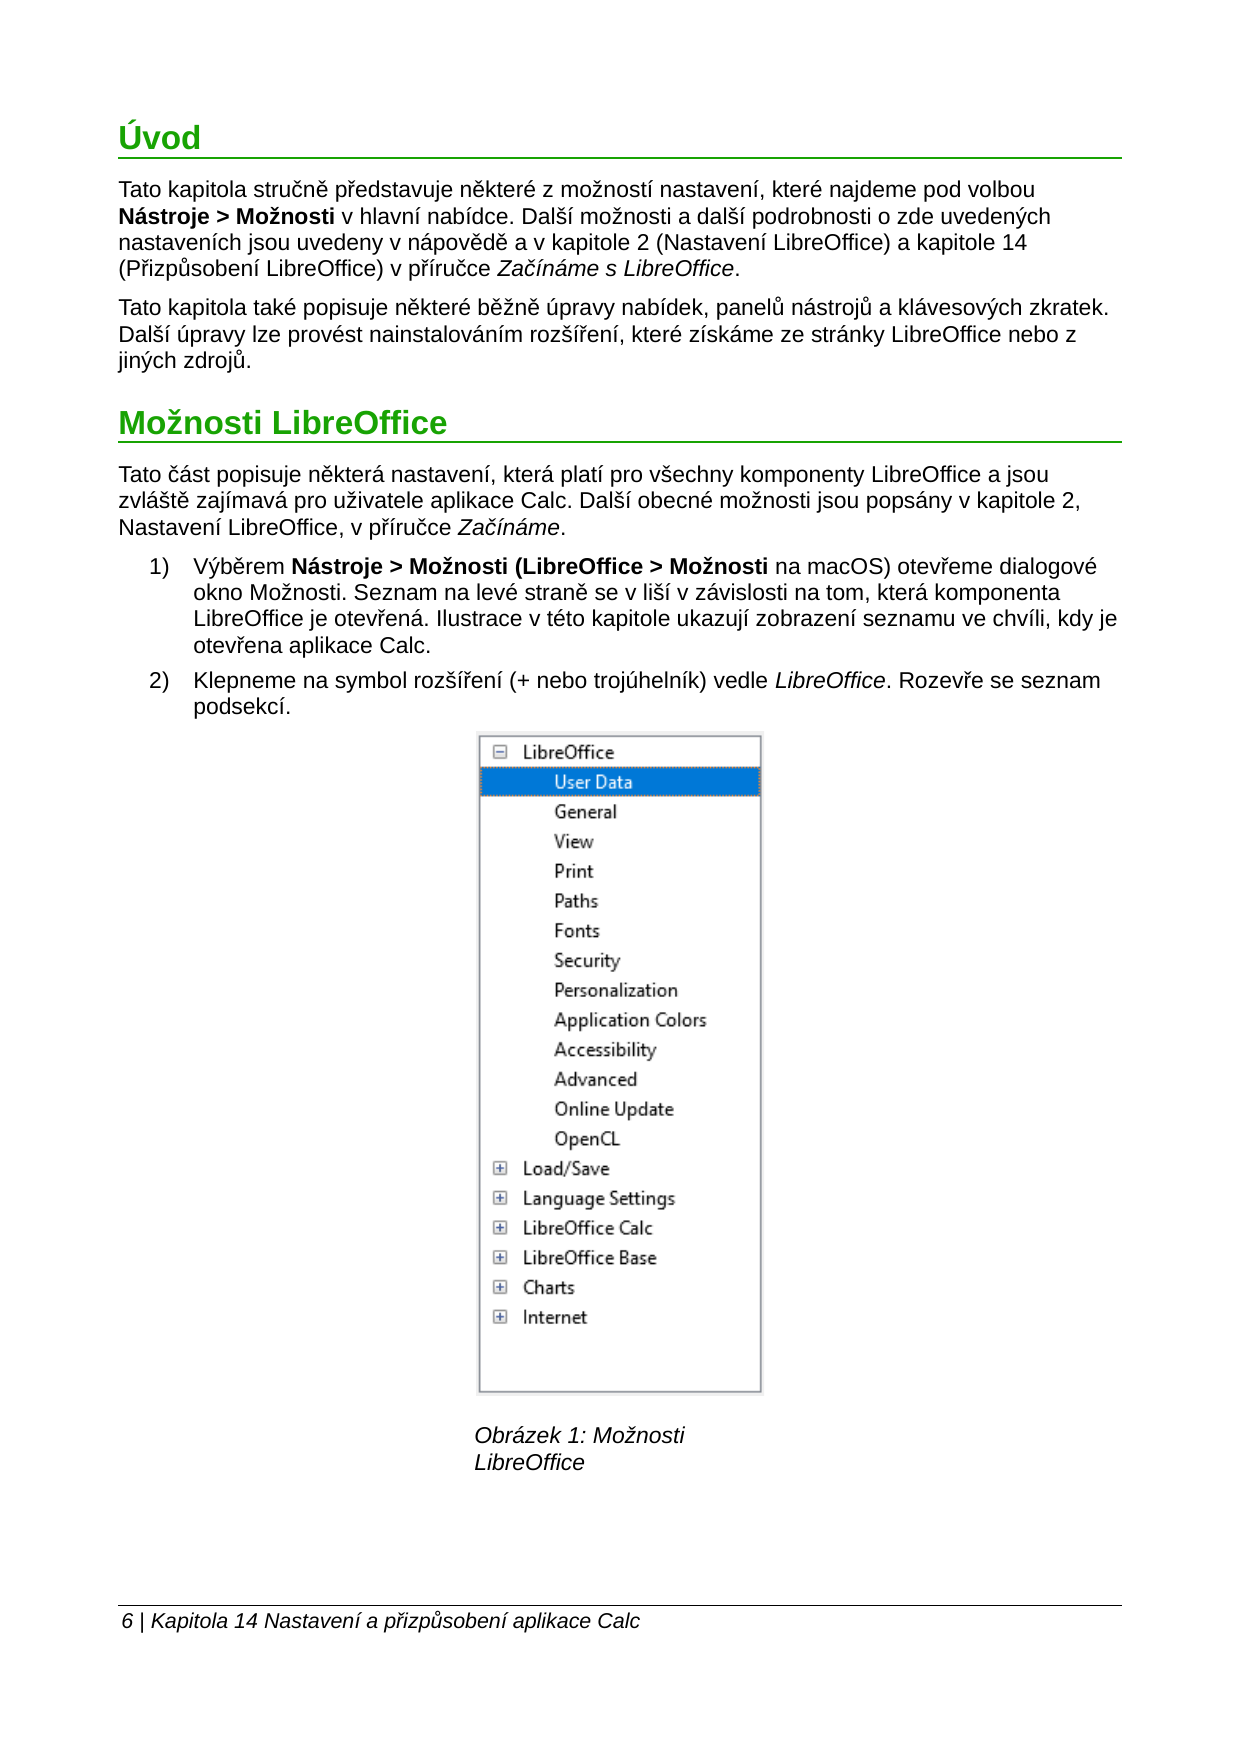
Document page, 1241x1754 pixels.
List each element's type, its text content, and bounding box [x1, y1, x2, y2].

list Tato část popisuje některá nastavení, která platí pro všechny komponenty LibreOffice a jsou zvláště zajímavá pro uživatele aplikace Calc. Další obecné možnosti jsou popsány v kapitole 2, Nastavení LibreOffice, v příručce Začínáme. [118, 461, 1122, 540]
list Klepneme na symbol rozšíření (+ nebo trojúhelník) vedle LibreOffice. Rozevře se seznam podsekcí. [169, 667, 1122, 719]
text Obrázek 1: Možnosti LibreOffice [474, 1396, 766, 1475]
subtitle Možnosti LibreOffice [118, 403, 1122, 441]
text Tato kapitola také popisuje některé běžně úpravy nabídek, panelů nástrojů a klávesových zkratek. Další úpravy lze provést nainstalováním rozšíření, které získáme ze stránky LibreOffice nebo z jiných zdrojů. [118, 294, 1122, 373]
subtitle Úvod [118, 118, 1122, 157]
list Výběrem Nástroje > Možnosti (LibreOffice > Možnosti na macOS) otevřeme dialogové okno Možnosti. Seznam na levé straně se v liší v závislosti na tom, která komponenta LibreOffice je otevřená. Ilustrace v této kapitole ukazují zobrazení seznamu ve chvíli, kdy je otevřena aplikace Calc. [169, 553, 1122, 658]
text Tato kapitola stručně představuje některé z možností nastavení, které najdeme pod volbou Nástroje > Možnosti v hlavní nabídce. Další možnosti a další podrobnosti o zde uvedených nastaveních jsou uvedeny v nápovědě a v kapitole 2 (Nastavení LibreOffice) a kapitole 14 (Přizpůsobení LibreOffice) v příručce Začínáme s LibreOffice. [118, 176, 1122, 282]
picture [476, 731, 765, 1396]
